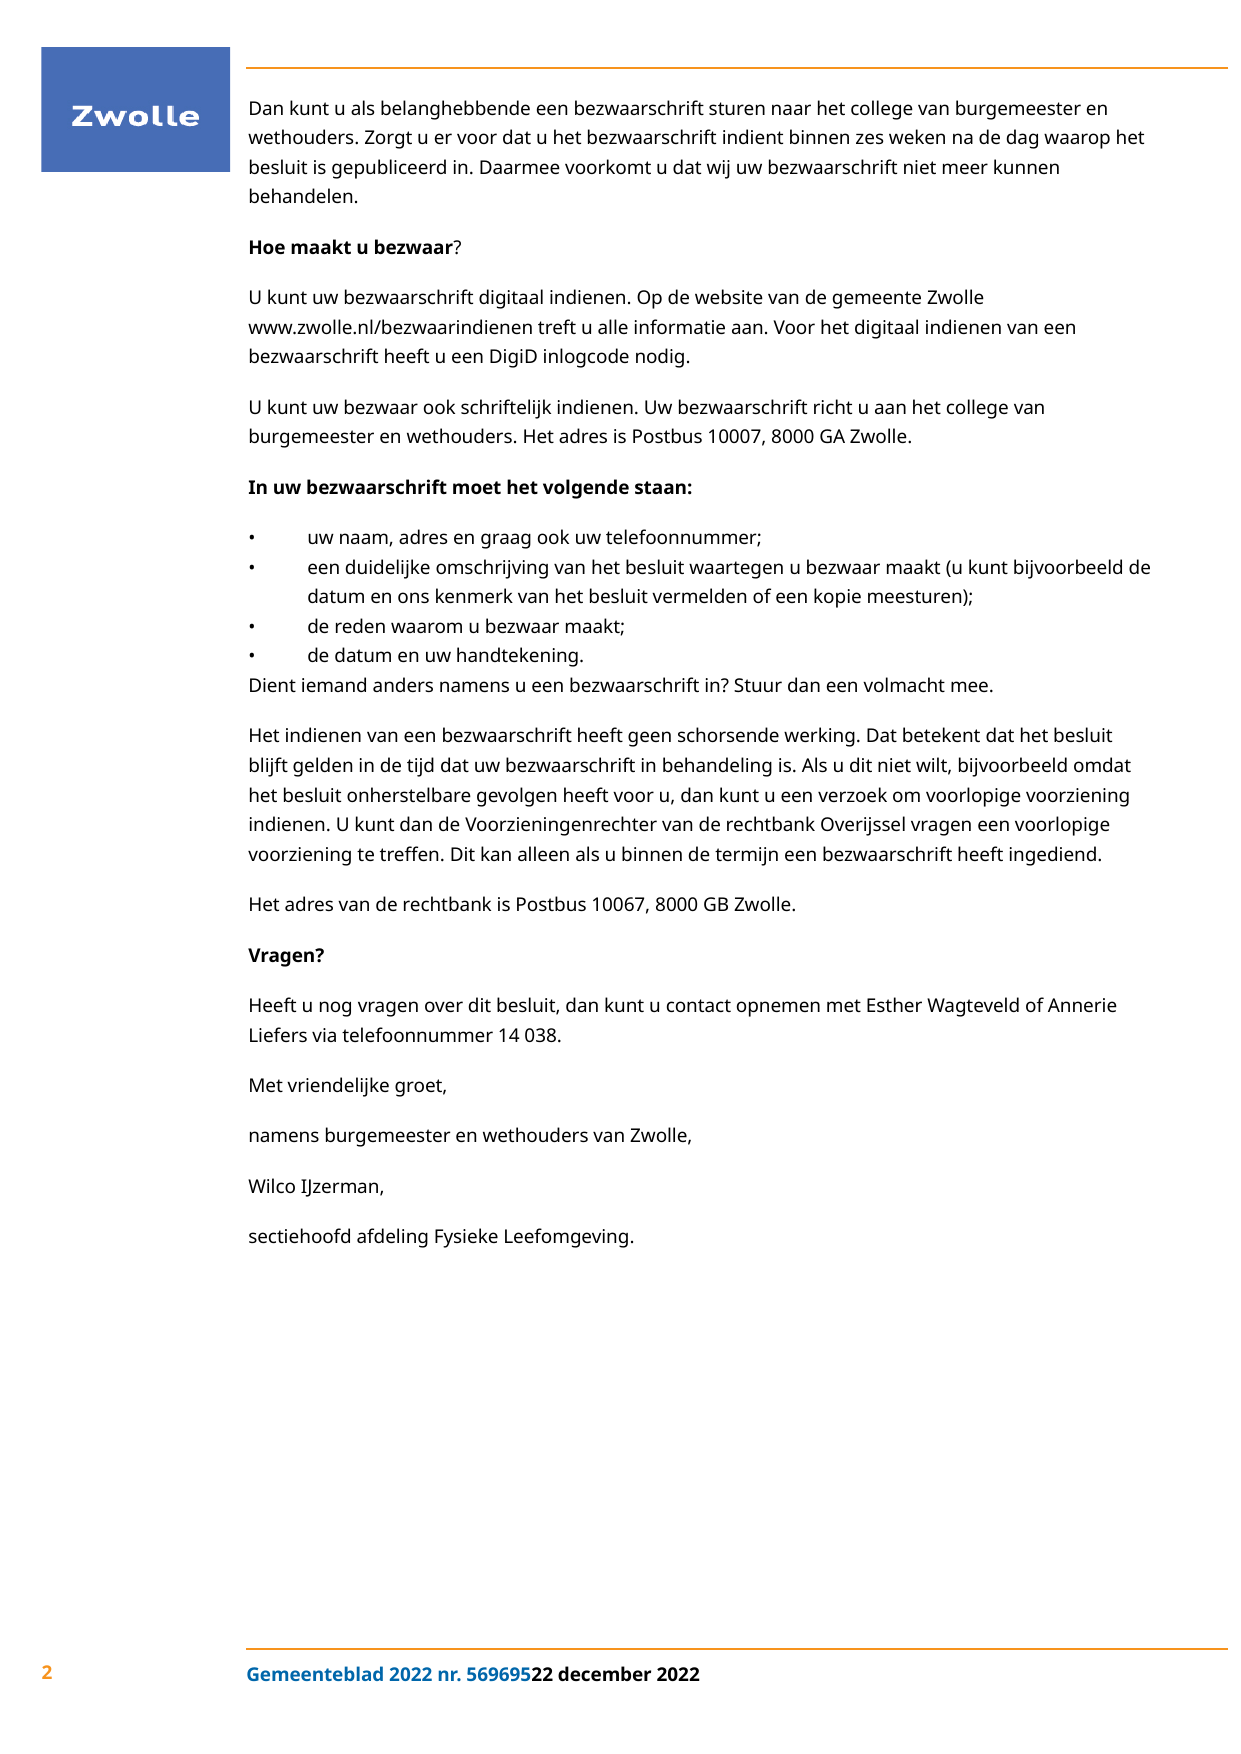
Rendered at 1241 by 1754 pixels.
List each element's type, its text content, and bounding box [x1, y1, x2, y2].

text sectiehoofd afdeling Fysieke Leefomgeving. [248, 1223, 1152, 1249]
list een duidelijke omschrijving van het besluit waartegen u bezwaar maakt (u kunt bijvoorbeeld de datum en ons kenmerk van het besluit vermelden of een kopie meesturen); [248, 554, 1152, 609]
text Heeft u nog vragen over dit besluit, dan kunt u contact opnemen met Esther Wagteveld of Annerie Liefers via telefoonnummer 14 038. [248, 992, 1152, 1048]
text Dient iemand anders namens u een bezwaarschrift in? Stuur dan een volmacht mee. [248, 672, 1152, 698]
text Met vriendelijke groet, [248, 1072, 1152, 1098]
text Het indienen van een bezwaarschrift heeft geen schorsende werking. Dat betekent dat het besluit blijft gelden in de tijd dat uw bezwaarschrift in behandeling is. Als u dit niet wilt, bijvoorbeeld omdat het besluit onherstelbare gevolgen heeft voor u, dan kunt u een verzoek om voorlopige voorziening indienen. U kunt dan de Voorzieningenrechter van de rechtbank Overijssel vragen een voorlopige voorziening te treffen. Dit kan alleen als u binnen de termijn een bezwaarschrift heeft ingediend. [248, 723, 1152, 867]
picture [41, 47, 231, 172]
text Dan kunt u als belanghebbende een bezwaarschrift sturen naar het college van burgemeester en wethouders. Zorgt u er voor dat u het bezwaarschrift indient binnen zes weken na de dag waarop het besluit is gepubliceerd in. Daarmee voorkomt u dat wij uw bezwaarschrift niet meer kunnen behandelen. [248, 95, 1152, 209]
text Vragen? [248, 942, 1152, 968]
text namens burgemeester en wethouders van Zwolle, [248, 1123, 1152, 1148]
text Wilco IJzerman, [248, 1173, 1152, 1199]
text Hoe maakt u bezwaar? [248, 234, 1152, 260]
list de reden waarom u bezwaar maakt; [248, 613, 1152, 639]
text U kunt uw bezwaar ook schriftelijk indienen. Uw bezwaarschrift richt u aan het college van burgemeester en wethouders. Het adres is Postbus 10007, 8000 GA Zwolle. [248, 394, 1152, 449]
text Het adres van de rechtbank is Postbus 10067, 8000 GB Zwolle. [248, 891, 1152, 917]
list de datum en uw handtekening. [248, 643, 1152, 668]
list uw naam, adres en graag ook uw telefoonnummer; [248, 524, 1152, 550]
text U kunt uw bezwaarschrift digitaal indienen. Op de website van de gemeente Zwolle www.zwolle.nl/bezwaarindienen treft u alle informatie aan. Voor het digitaal indienen van een bezwaarschrift heeft u een DigiD inlogcode nodig. [248, 284, 1152, 369]
text In uw bezwaarschrift moet het volgende staan: [248, 474, 1152, 500]
